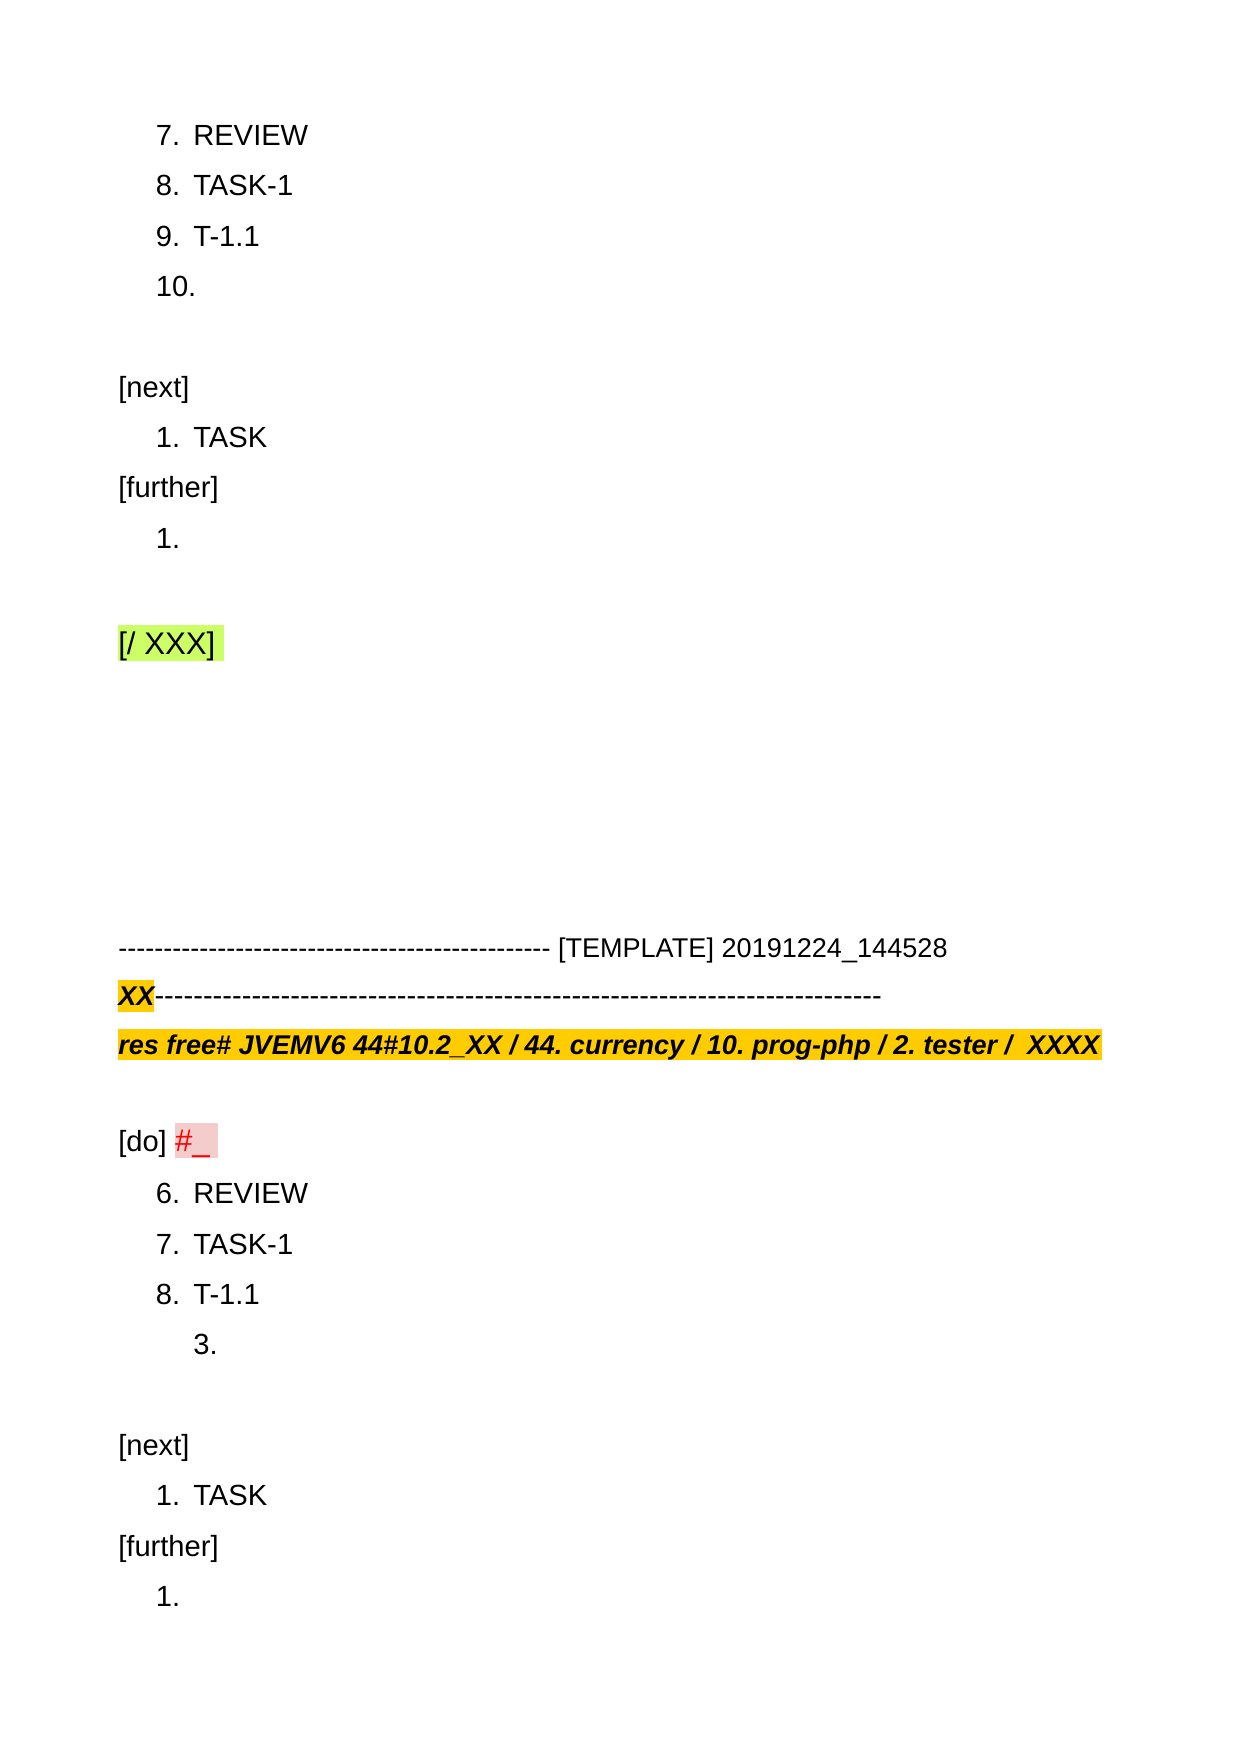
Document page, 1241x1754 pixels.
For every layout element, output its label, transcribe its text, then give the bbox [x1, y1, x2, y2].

text XX--------------------------------------------------------------------------- [118, 978, 1122, 1012]
list TASK [156, 420, 1122, 453]
text [do] #_ [118, 1122, 1122, 1158]
list T-1.1 [156, 1277, 1122, 1311]
list TASK [156, 1478, 1122, 1512]
text [next] [118, 1428, 1122, 1461]
text res free# JVEMV6 44#10.2_XX / 44. currency / 10. prog-php / 2. tester / XXXX [118, 1029, 1122, 1060]
list TASK-1 [156, 1227, 1122, 1260]
list TASK-1 [156, 168, 1122, 202]
list REVIEW [156, 118, 1122, 152]
text [next] [118, 370, 1122, 403]
text [/ XXX] [118, 571, 1122, 661]
text [further] [118, 470, 1122, 504]
text ------------------------------------------------ [TEMPLATE] 20191224_144528 [118, 932, 1122, 963]
list T-1.1 [156, 219, 1122, 252]
text [further] [118, 1528, 1122, 1562]
list REVIEW [156, 1176, 1122, 1210]
